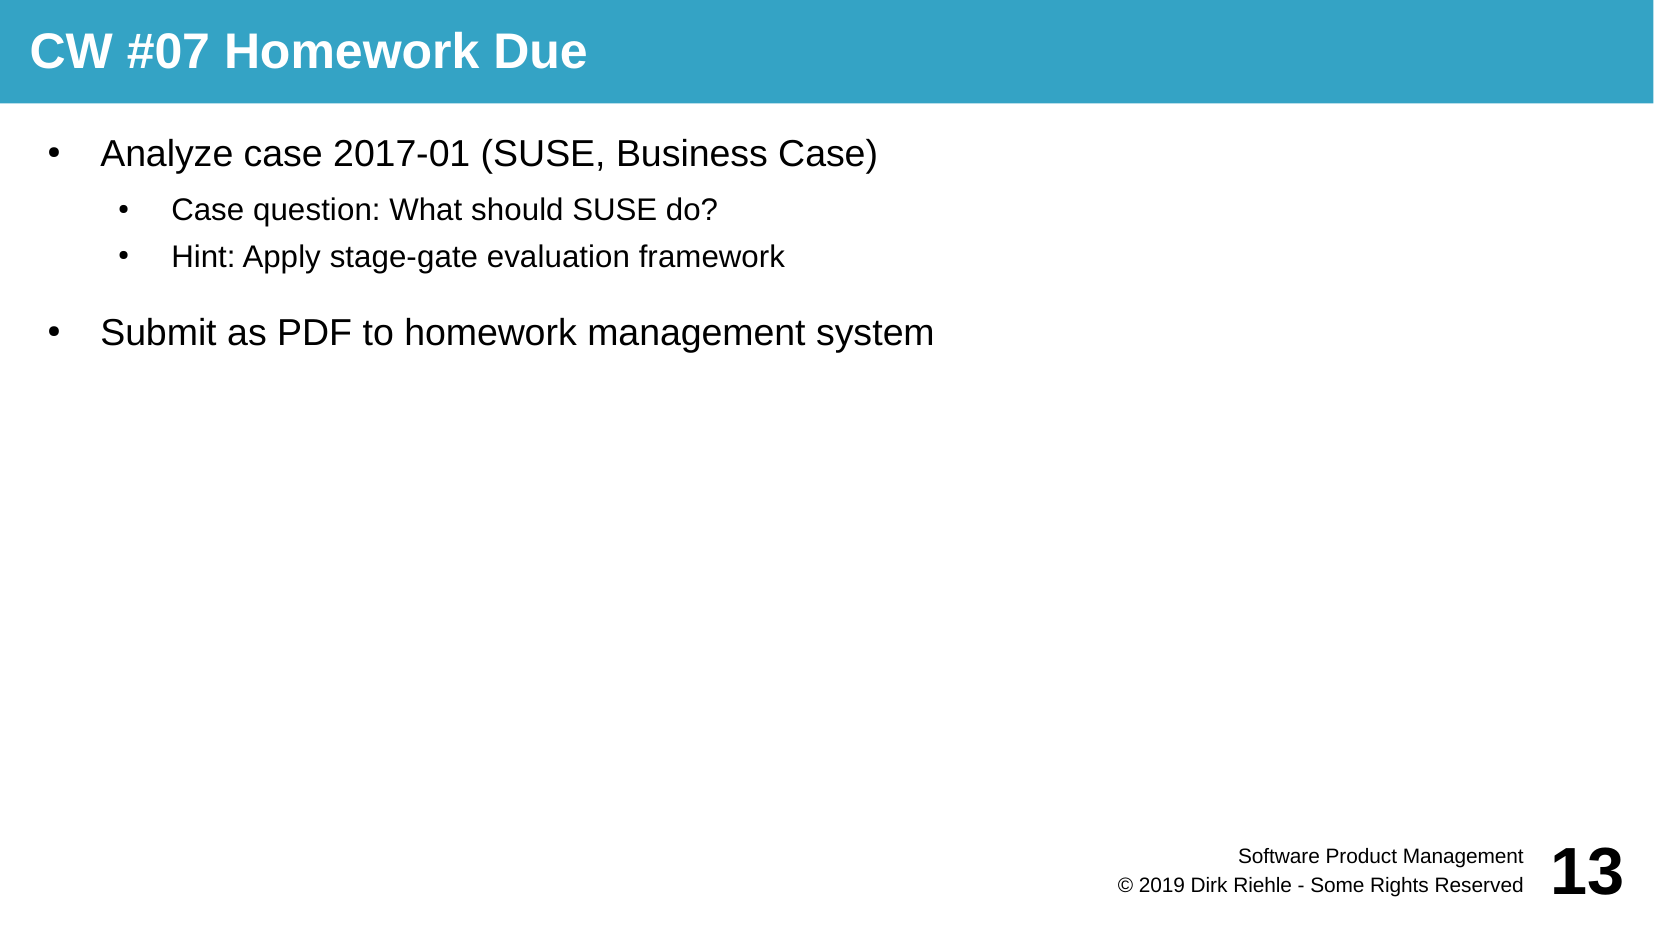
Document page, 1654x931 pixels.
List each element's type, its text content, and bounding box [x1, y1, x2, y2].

title CW #07 Homework Due [0, 0, 1654, 104]
list Analyze case 2017-01 (SUSE, Business Case) Case question: What should SUSE do? Hint: Apply stage-gate evaluation framework Submit as PDF to homework management system [29, 132, 1625, 798]
